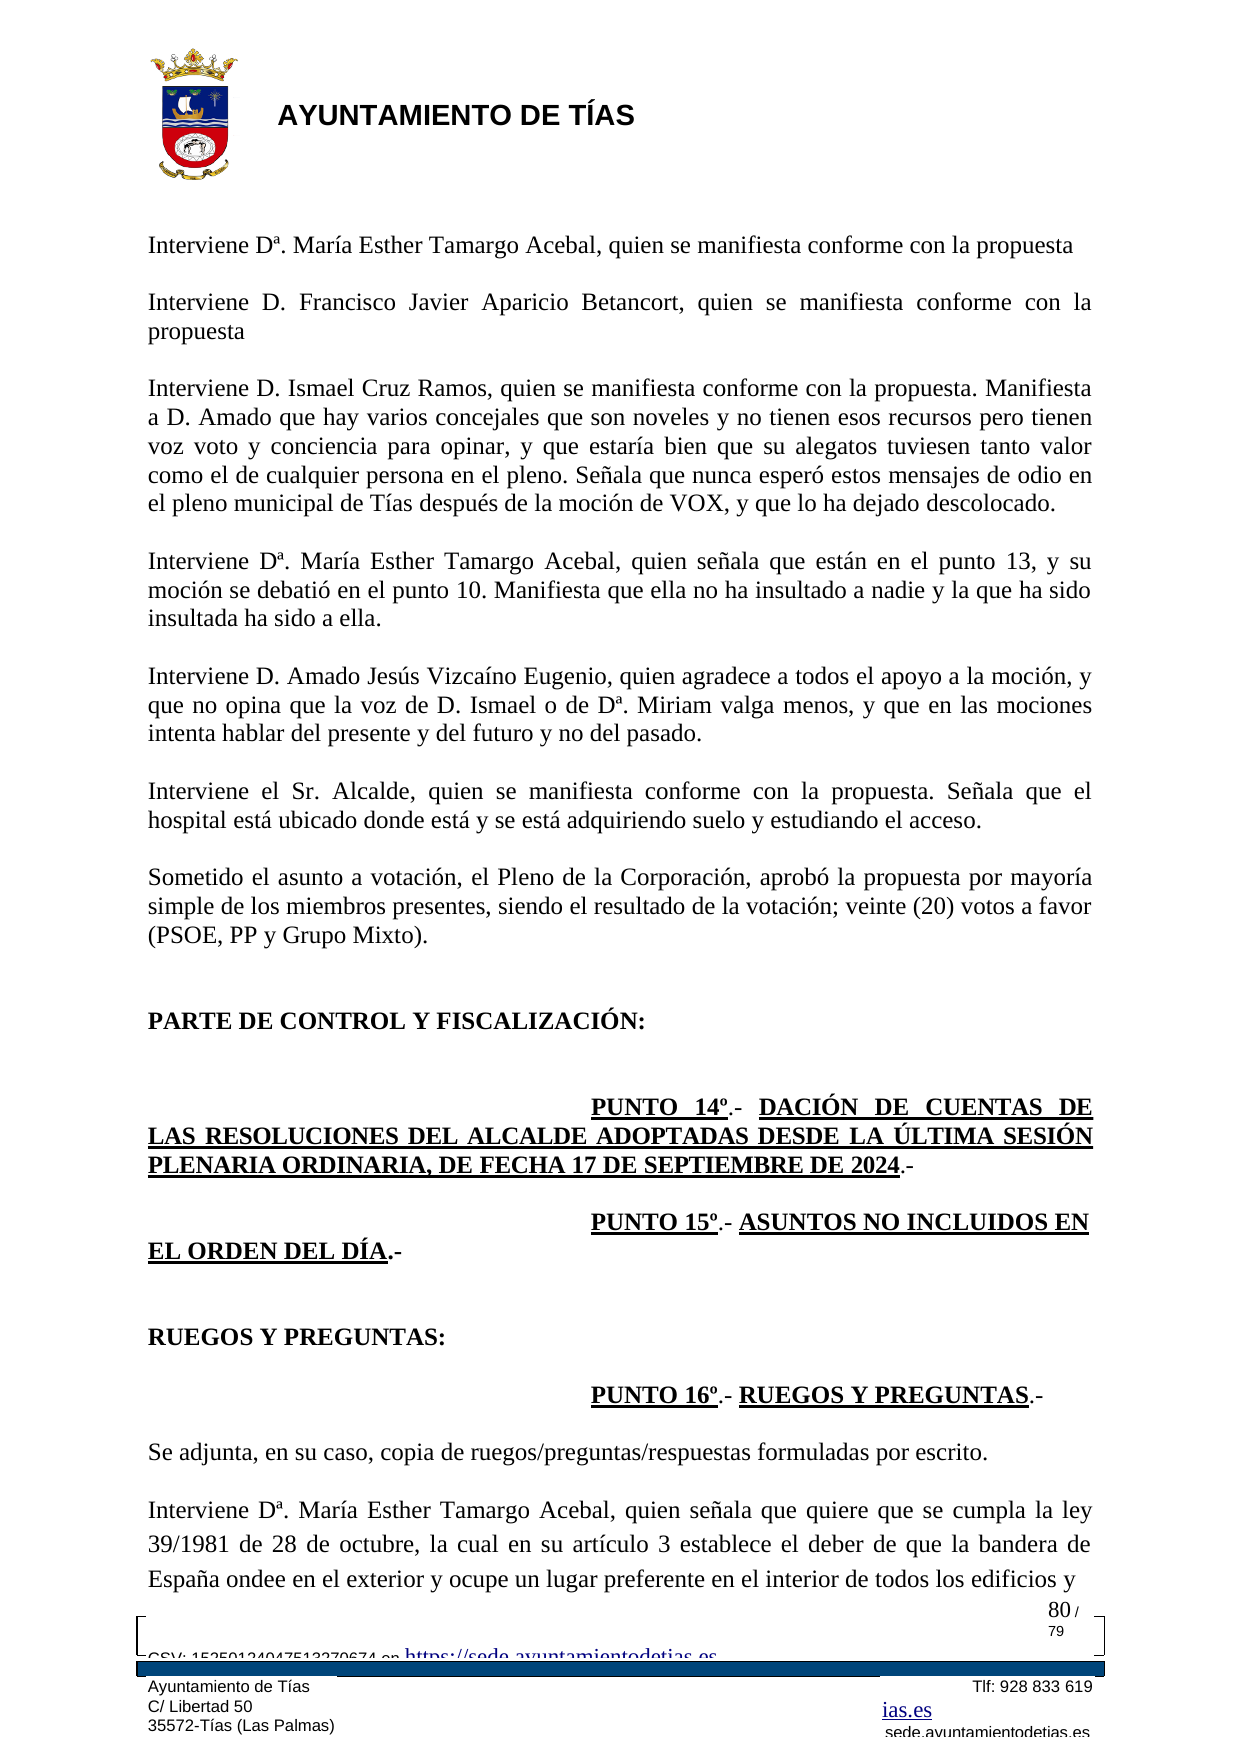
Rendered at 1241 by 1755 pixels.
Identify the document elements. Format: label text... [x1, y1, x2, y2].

text Interviene Dª. María Esther Tamargo Acebal, quien se manifiesta conforme con la propuesta [148, 230, 1113, 258]
text PUNTO 15º.- ASUNTOS NO INCLUIDOS EN [591, 1207, 1113, 1236]
text PUNTO 16º.- RUEGOS Y PREGUNTAS.- [591, 1380, 1113, 1409]
text Interviene D. Ismael Cruz Ramos, quien se manifiesta conforme con la propuesta. Manifiesta a D. Amado que hay varios concejales que son noveles y no tienen esos recursos pero tienen voz voto y conciencia para opinar, y que estaría bien que su alegatos tuviesen tanto valor como el de cualquier persona en el pleno. Señala que nunca esperó estos mensajes de odio en el pleno municipal de Tías después de la moción de VOX, y que lo ha dejado descolocado. [148, 373, 1093, 517]
text Se adjunta, en su caso, copia de ruegos/preguntas/respuestas formuladas por escrito. [148, 1437, 1113, 1466]
text Interviene D. Amado Jesús Vizcaíno Eugenio, quien agradece a todos el apoyo a la moción, y que no opina que la voz de D. Ismael o de Dª. Miriam valga menos, y que en las mociones intenta hablar del presente y del futuro y no del pasado. [148, 661, 1093, 747]
text Interviene el Sr. Alcalde, quien se manifiesta conforme con la propuesta. Señala que el hospital está ubicado donde está y se está adquiriendo suelo y estudiando el acceso. [148, 776, 1093, 833]
text Interviene D. Francisco Javier Aparicio Betancort, quien se manifiesta conforme con la propuesta [148, 287, 1093, 345]
text Interviene Dª. María Esther Tamargo Acebal, quien señala que están en el punto 13, y su moción se debatió en el punto 10. Manifiesta que ella no ha insultado a nadie y la que ha sido insultada ha sido a ella. [148, 546, 1093, 632]
text PLENARIA ORDINARIA, DE FECHA 17 DE SEPTIEMBRE DE 2024.- [148, 1149, 1093, 1178]
text PUNTO 14º.- DACIÓN DE CUENTAS DE LAS RESOLUCIONES DEL ALCALDE ADOPTADAS DESDE LA ÚLTIMA SESIÓN [148, 1092, 1093, 1146]
text Interviene Dª. María Esther Tamargo Acebal, quien señala que quiere que se cumpla la ley 39/1981 de 28 de octubre, la cual en su artículo 3 establece el deber de que la bandera de España ondee en el exterior y ocupe un lugar preferente en el interior de todos los edificios y [148, 1495, 1093, 1593]
text RUEGOS Y PREGUNTAS: [148, 1322, 1113, 1351]
text EL ORDEN DEL DÍA.- [148, 1236, 1113, 1265]
text PARTE DE CONTROL Y FISCALIZACIÓN: [148, 1006, 1113, 1035]
text Sometido el asunto a votación, el Pleno de la Corporación, aprobó la propuesta por mayoría simple de los miembros presentes, siendo el resultado de la votación; veinte (20) votos a favor (PSOE, PP y Grupo Mixto). [148, 862, 1093, 948]
